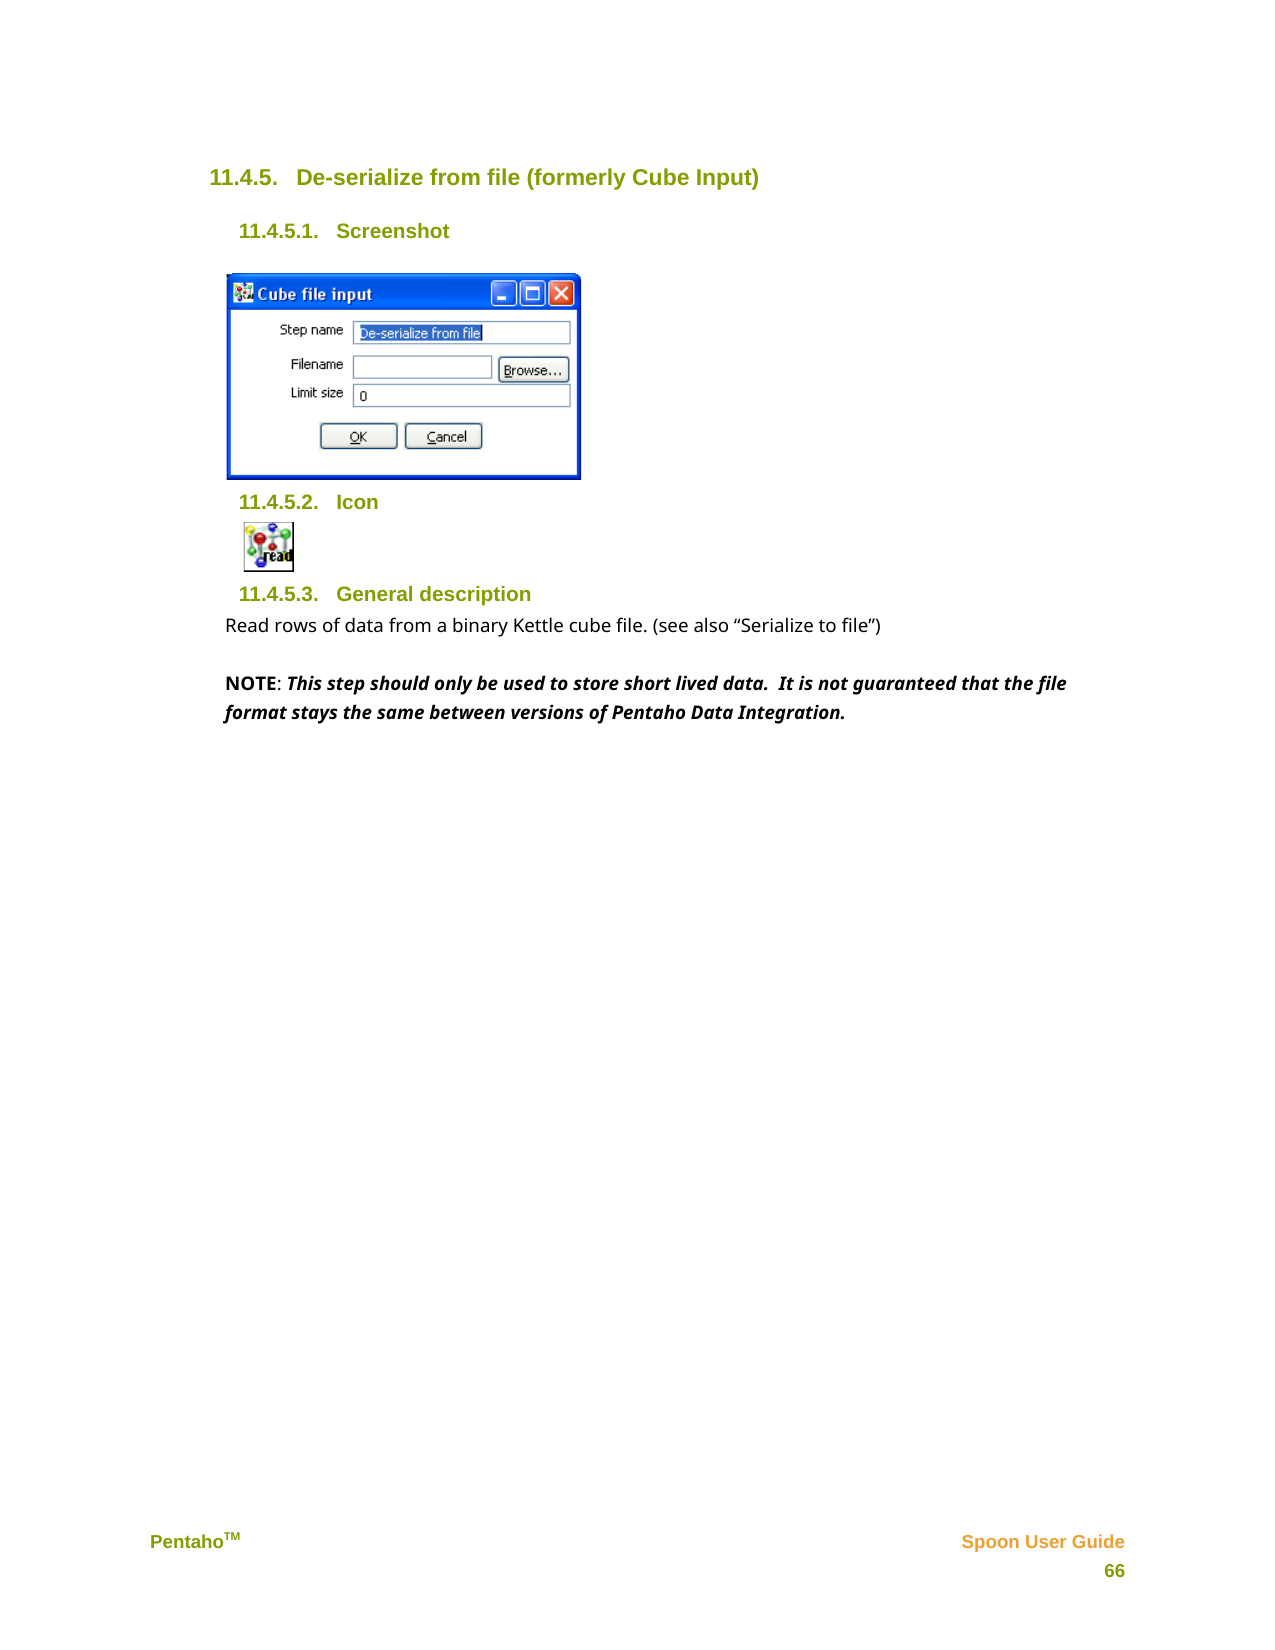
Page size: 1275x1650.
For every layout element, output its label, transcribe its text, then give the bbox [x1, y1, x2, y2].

subtitle General description [239, 520, 1125, 608]
subtitle Icon [239, 264, 1125, 516]
text NOTE: This step should only be used to store short lived data. It is not guaranteed that the file format stays the same between versions of Pentaho Data Integration. [225, 667, 1125, 726]
text Read rows of data from a binary Kettle cube file. (see also “Serialize to file”) [225, 609, 1125, 638]
subtitle Screenshot [239, 211, 1125, 246]
picture [243, 522, 294, 572]
picture [226, 273, 582, 480]
subtitle De-serialize from file (formerly Cube Input) [209, 157, 1125, 192]
